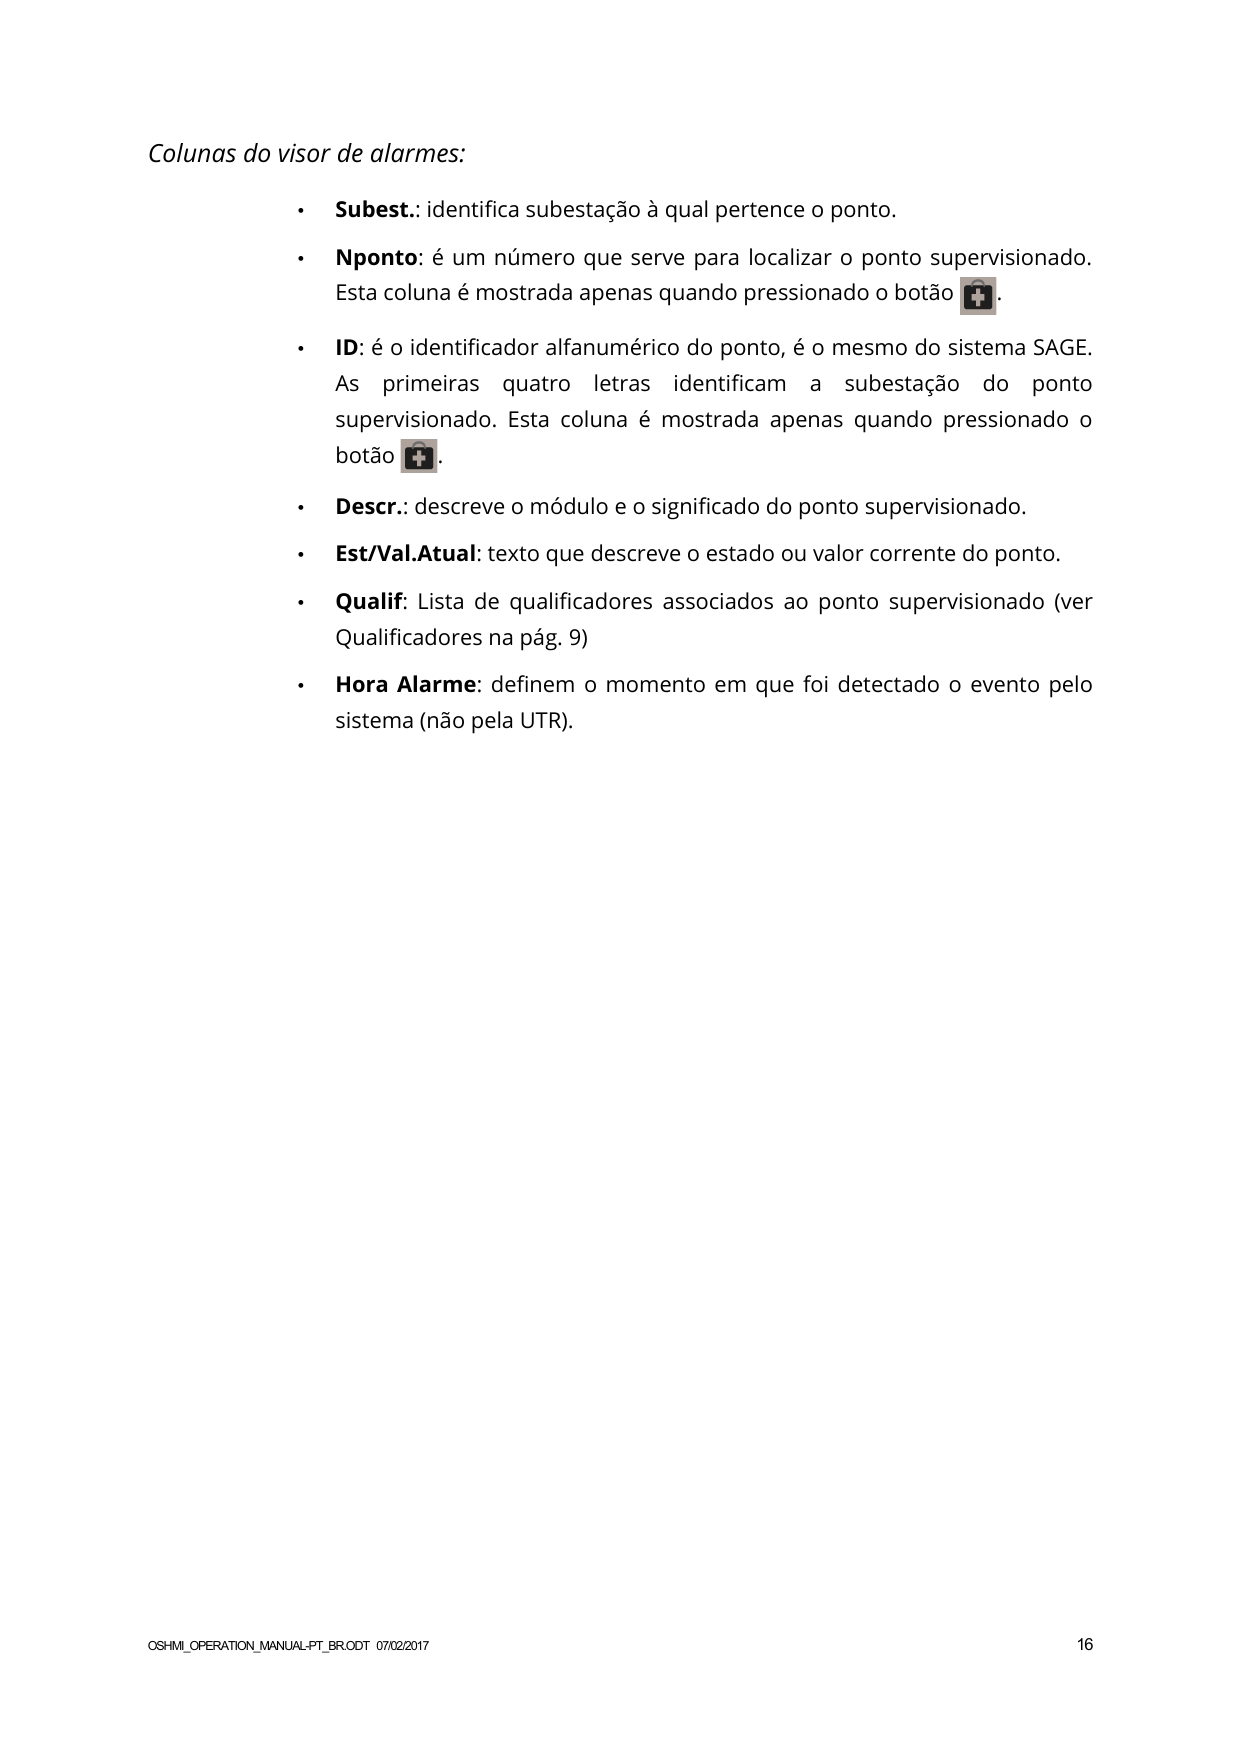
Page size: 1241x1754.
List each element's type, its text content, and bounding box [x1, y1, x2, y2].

subtitle Colunas do visor de alarmes: [148, 136, 1093, 170]
list Subest.: identifica subestação à qual pertence o ponto. [298, 194, 1093, 224]
list Hora Alarme: definem o momento em que foi detectado o evento pelo sistema (não pela UTR). [298, 669, 1093, 735]
subtitle Qualif: Lista de qualificadores associados ao ponto supervisionado (ver Qualificadores na pág. 9) [298, 586, 1093, 652]
list ID: é o identificador alfanumérico do ponto, é o mesmo do sistema SAGE. As primeiras quatro letras identificam a subestação do ponto supervisionado. Esta coluna é mostrada apenas quando pressionado o botão . [298, 332, 1093, 473]
list Est/Val.Atual: texto que descreve o estado ou valor corrente do ponto. [298, 538, 1093, 568]
list Descr.: descreve o módulo e o significado do ponto supervisionado. [298, 491, 1093, 520]
picture [960, 277, 997, 315]
picture [400, 439, 438, 473]
list Nponto: é um número que serve para localizar o ponto supervisionado. Esta coluna é mostrada apenas quando pressionado o botão . [298, 242, 1093, 314]
